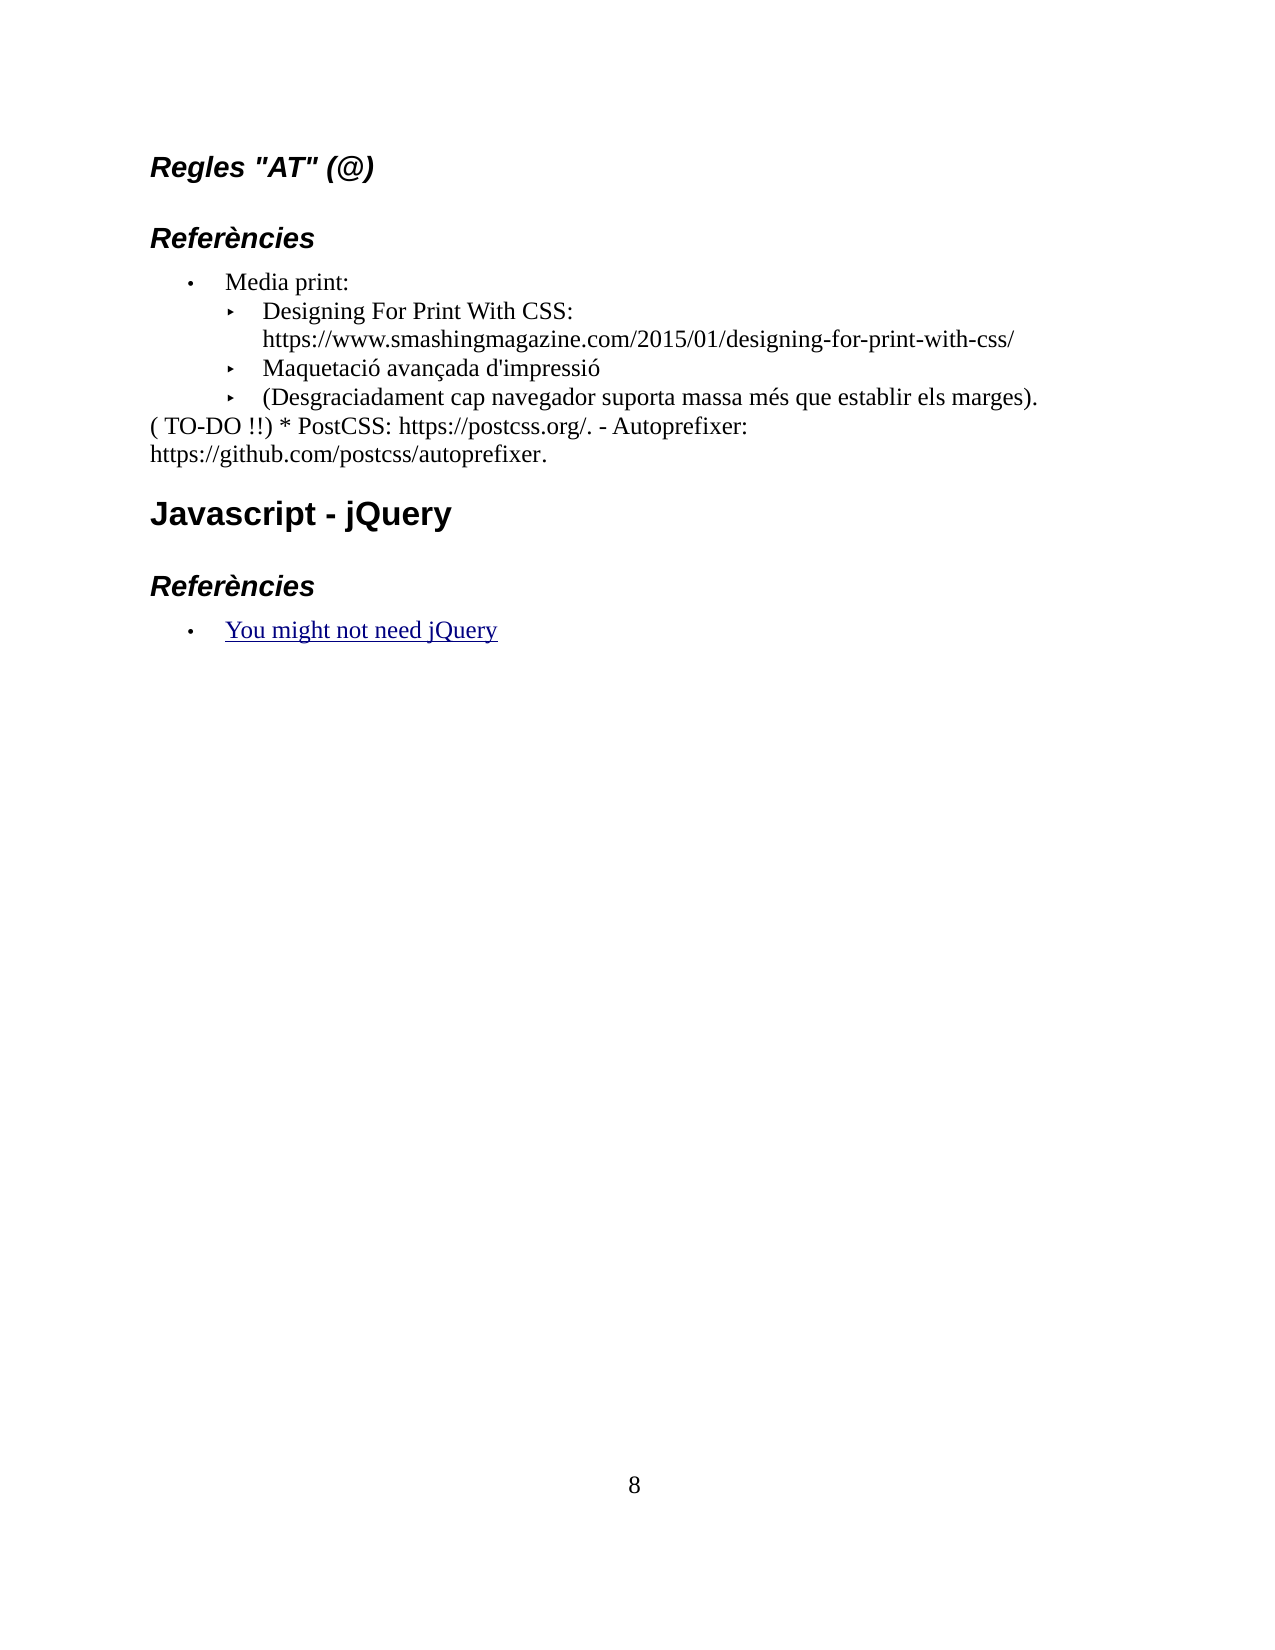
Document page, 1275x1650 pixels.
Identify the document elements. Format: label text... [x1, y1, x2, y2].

subtitle Referències [150, 221, 1125, 254]
subtitle Regles "AT" (@) [150, 150, 1125, 183]
text ( TO-DO !!) * PostCSS: https://postcss.org/. - Autoprefixer: https://github.com/postcss/autoprefixer. [150, 411, 1125, 468]
subtitle Javascript - jQuery [150, 493, 1125, 532]
list (Desgraciadament cap navegador suporta massa més que establir els marges). [225, 382, 1125, 411]
subtitle Referències [150, 569, 1125, 603]
list Designing For Print With CSS: https://www.smashingmagazine.com/2015/01/designing-for-print-with-css/ [225, 296, 1125, 353]
list You might not need jQuery [187, 616, 1125, 644]
list Maquetació avançada d'impressió [225, 353, 1125, 382]
list Media print: [187, 267, 1125, 296]
